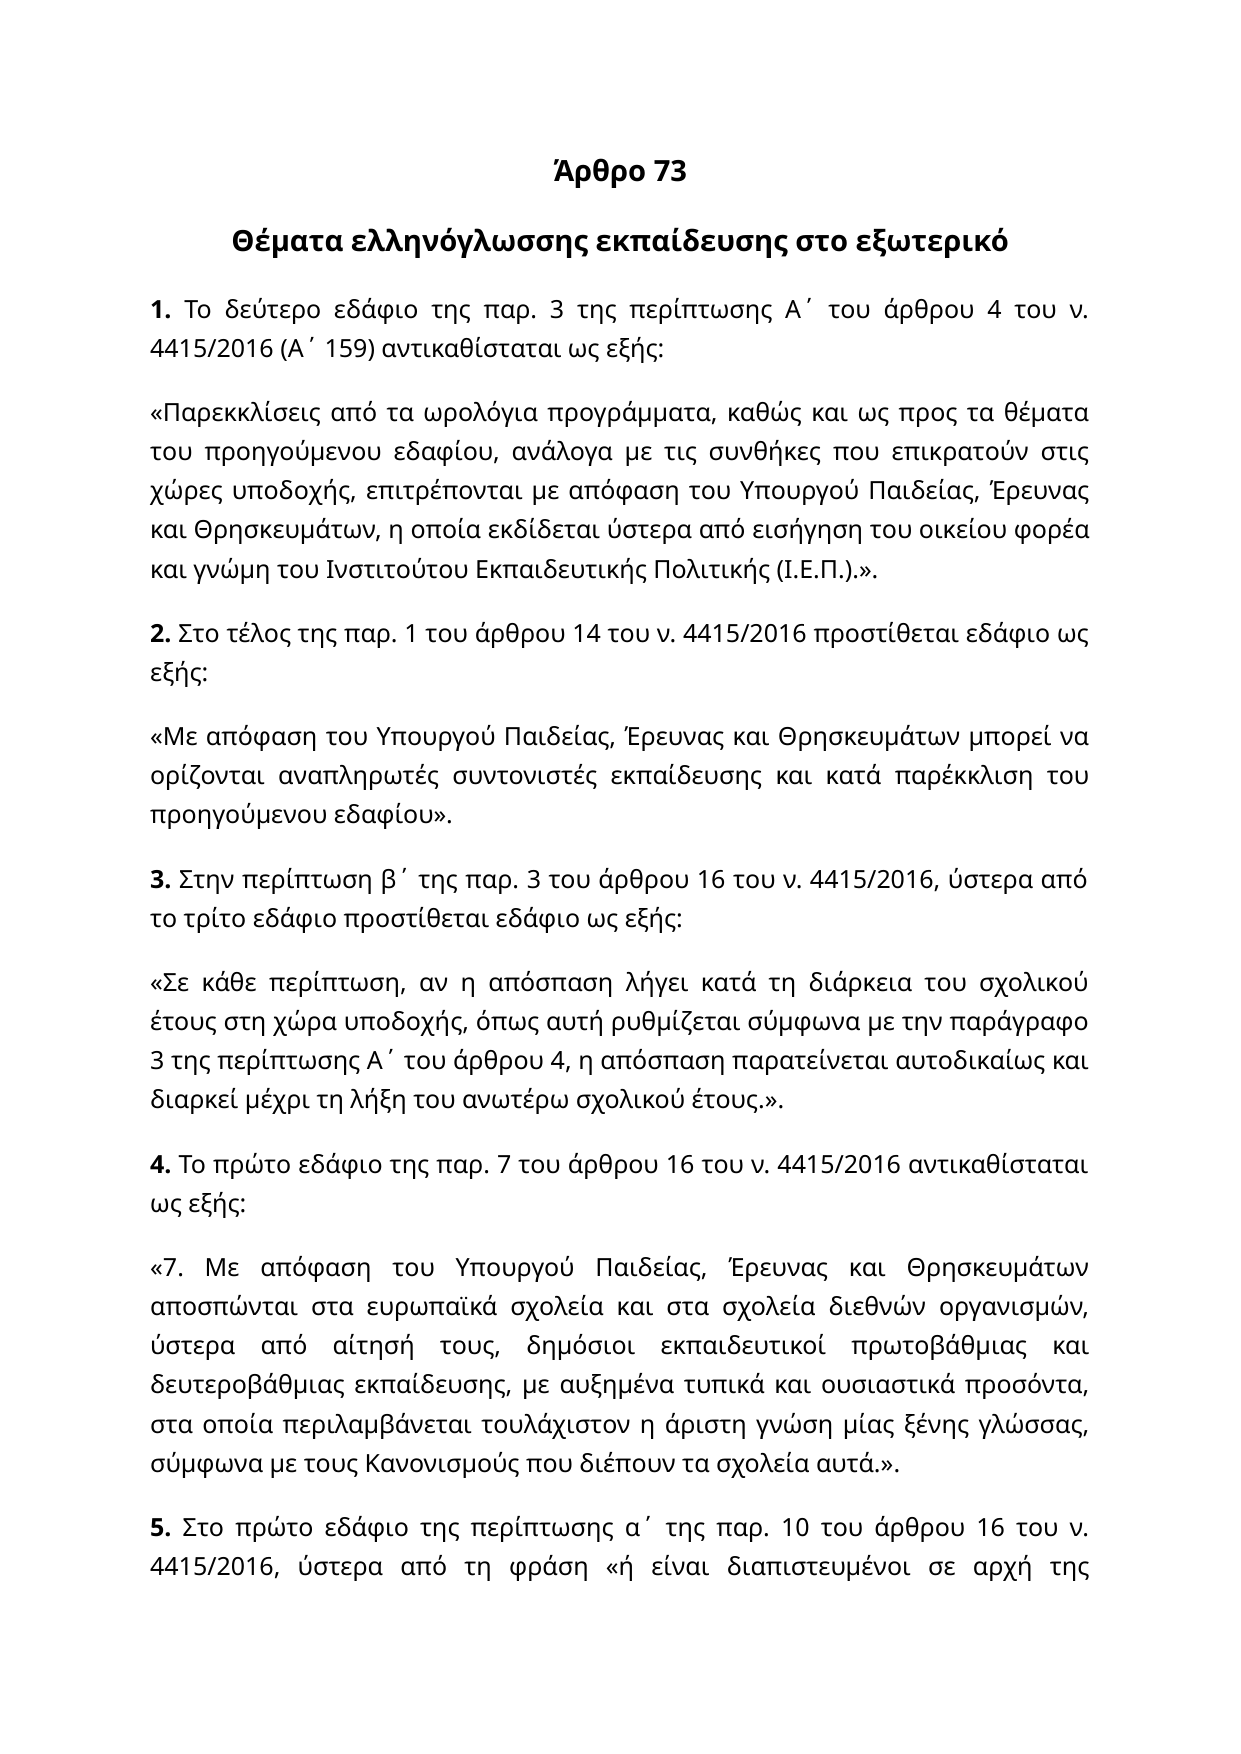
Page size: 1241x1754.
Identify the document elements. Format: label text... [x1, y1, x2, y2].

text 4. Το πρώτο εδάφιο της παρ. 7 του άρθρου 16 του ν. 4415/2016 αντικαθίσταται ως εξής: [150, 1146, 1090, 1219]
text «7. Με απόφαση του Υπουργού Παιδείας, Έρευνας και Θρησκευμάτων αποσπώνται στα ευρωπαϊκά σχολεία και στα σχολεία διεθνών οργανισμών, ύστερα από αίτησή τους, δημόσιοι εκπαιδευτικοί πρωτοβάθμιας και δευτεροβάθμιας εκπαίδευσης, με αυξημένα τυπικά και ουσιαστικά προσόντα, στα οποία περιλαμβάνεται τουλάχιστον η άριστη γνώση μίας ξένης γλώσσας, σύμφωνα με τους Κανονισμούς που διέπουν τα σχολεία αυτά.». [150, 1249, 1090, 1479]
text 2. Στο τέλος της παρ. 1 του άρθρου 14 του ν. 4415/2016 προστίθεται εδάφιο ως εξής: [150, 615, 1090, 689]
text 5. Στο πρώτο εδάφιο της περίπτωσης α΄ της παρ. 10 του άρθρου 16 του ν. 4415/2016, ύστερα από τη φράση «ή είναι διαπιστευμένοι σε αρχή της [150, 1509, 1090, 1583]
text 3. Στην περίπτωση β΄ της παρ. 3 του άρθρου 16 του ν. 4415/2016, ύστερα από το τρίτο εδάφιο προστίθεται εδάφιο ως εξής: [150, 861, 1090, 934]
subtitle Θέματα ελληνόγλωσσης εκπαίδευσης στο εξωτερικό [150, 221, 1090, 260]
text «Με απόφαση του Υπουργού Παιδείας, Έρευνας και Θρησκευμάτων μπορεί να ορίζονται αναπληρωτές συντονιστές εκπαίδευσης και κατά παρέκκλιση του προηγούμενου εδαφίου». [150, 719, 1090, 831]
subtitle Άρθρο 73 [150, 150, 1090, 190]
text «Παρεκκλίσεις από τα ωρολόγια προγράμματα, καθώς και ως προς τα θέματα του προηγούμενου εδαφίου, ανάλογα με τις συνθήκες που επικρατούν στις χώρες υποδοχής, επιτρέπονται με απόφαση του Υπουργού Παιδείας, Έρευνας και Θρησκευμάτων, η οποία εκδίδεται ύστερα από εισήγηση του οικείου φορέα και γνώμη του Ινστιτούτου Εκπαιδευτικής Πολιτικής (Ι.Ε.Π.).». [150, 394, 1090, 585]
text 1. Το δεύτερο εδάφιο της παρ. 3 της περίπτωσης Α΄ του άρθρου 4 του ν. 4415/2016 (Α΄ 159) αντικαθίσταται ως εξής: [150, 291, 1090, 364]
text «Σε κάθε περίπτωση, αν η απόσπαση λήγει κατά τη διάρκεια του σχολικού έτους στη χώρα υποδοχής, όπως αυτή ρυθμίζεται σύμφωνα με την παράγραφο 3 της περίπτωσης Α΄ του άρθρου 4, η απόσπαση παρατείνεται αυτοδικαίως και διαρκεί μέχρι τη λήξη του ανωτέρω σχολικού έτους.». [150, 964, 1090, 1116]
